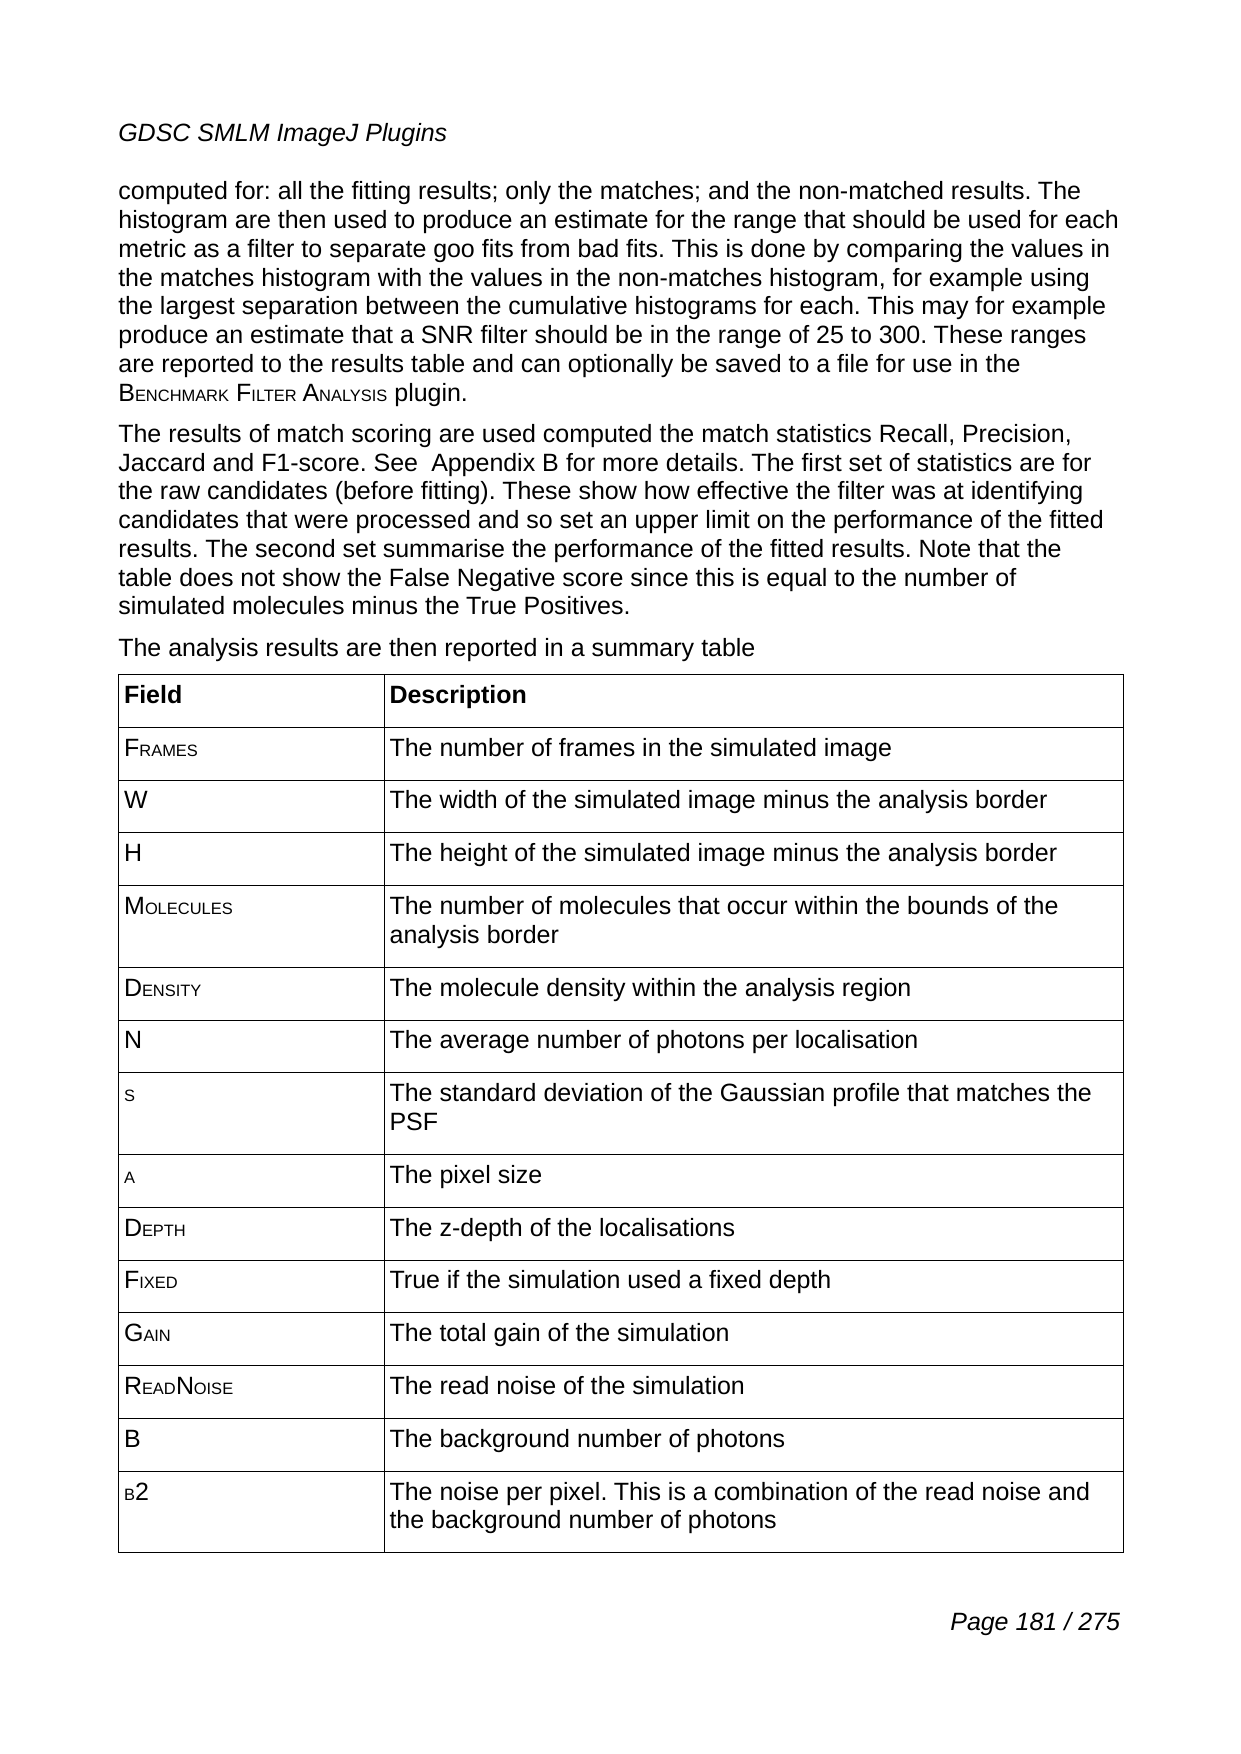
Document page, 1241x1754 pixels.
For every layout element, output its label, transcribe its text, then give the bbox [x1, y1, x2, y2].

table_cell Fixed [119, 1261, 384, 1312]
table_cell The standard deviation of the Gaussian profile that matches the PSF [385, 1073, 1123, 1154]
table_cell a [119, 1155, 384, 1207]
table_cell The z-depth of the localisations [385, 1208, 1123, 1259]
table_cell The background number of photons [385, 1419, 1123, 1471]
table_cell H [119, 833, 384, 885]
table_cell The number of frames in the simulated image [385, 728, 1123, 779]
table_cell Gain [119, 1313, 384, 1365]
table_cell The molecule density within the analysis region [385, 968, 1123, 1019]
table_cell The average number of photons per localisation [385, 1021, 1123, 1072]
table_cell b2 [119, 1472, 384, 1552]
table_cell The noise per pixel. This is a combination of the read noise and the background number of photons [385, 1472, 1123, 1552]
table_cell N [119, 1021, 384, 1072]
table_header Description [385, 675, 1123, 727]
table_cell B [119, 1419, 384, 1471]
table_cell s [119, 1073, 384, 1154]
text computed for: all the fitting results; only the matches; and the non-matched results. The histogram are then used to produce an estimate for the range that should be used for each metric as a filter to separate goo fits from bad fits. This is done by comparing the values in the matches histogram with the values in the non-matches histogram, for example using the largest separation between the cumulative histograms for each. This may for example produce an estimate that a SNR filter should be in the range of 25 to 300. These ranges are reported to the results table and can optionally be saved to a file for use in the Benchmark Filter Analysis plugin. [118, 176, 1122, 406]
table_cell ReadNoise [119, 1366, 384, 1418]
table_cell Depth [119, 1208, 384, 1259]
table_cell W [119, 781, 384, 832]
text The results of match scoring are used computed the match statistics Recall, Precision, Jaccard and F1-score. See Appendix B for more details. The first set of statistics are for the raw candidates (before fitting). These show how effective the filter was at identifying candidates that were processed and so set an upper limit on the performance of the fitted results. The second set summarise the performance of the fitted results. Note that the table does not show the False Negative score since this is equal to the number of simulated molecules minus the True Positives. [118, 419, 1122, 620]
table_cell Density [119, 968, 384, 1019]
table_cell Molecules [119, 886, 384, 967]
table_cell Frames [119, 728, 384, 779]
table_cell True if the simulation used a fixed depth [385, 1261, 1123, 1312]
text The analysis results are then reported in a summary table [118, 633, 1122, 661]
table_cell The total gain of the simulation [385, 1313, 1123, 1365]
table_cell The width of the simulated image minus the analysis border [385, 781, 1123, 832]
table_cell The read noise of the simulation [385, 1366, 1123, 1418]
table_cell The pixel size [385, 1155, 1123, 1207]
table_cell The number of molecules that occur within the bounds of the analysis border [385, 886, 1123, 967]
table_header Field [119, 675, 384, 727]
table_cell The height of the simulated image minus the analysis border [385, 833, 1123, 885]
